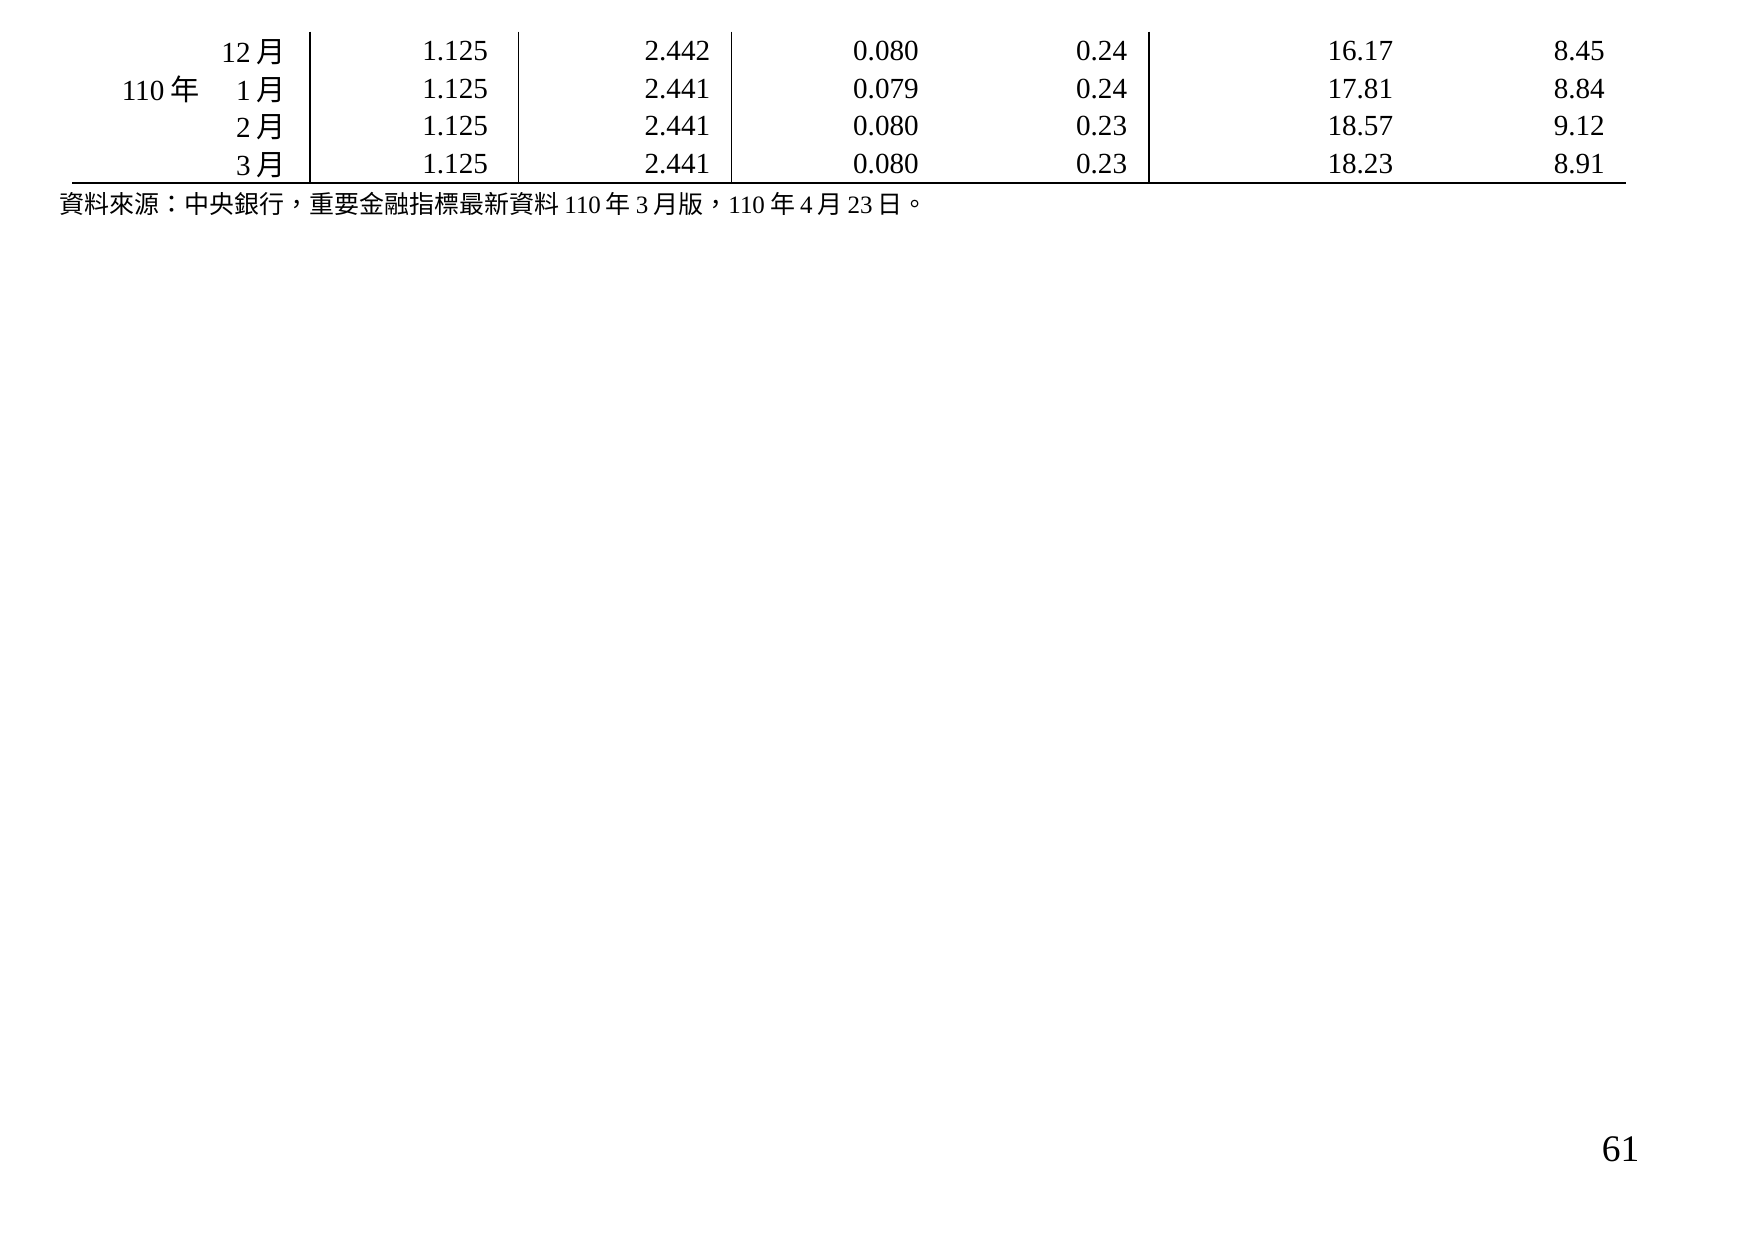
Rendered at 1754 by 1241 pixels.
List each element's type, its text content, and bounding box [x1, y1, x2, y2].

table_cell 2.441 [519, 107, 731, 144]
table_cell 12月 [72, 32, 309, 69]
table_cell 17.81 [1150, 69, 1414, 107]
table_cell 1.125 [311, 107, 518, 144]
table_cell 8.84 [1415, 69, 1626, 107]
table_cell 1.125 [311, 145, 518, 182]
text 資料來源：中央銀行，重要金融指標最新資料110年3月版，110年4月23日。 [59, 184, 1639, 222]
table_cell 0.079 [732, 69, 940, 107]
table_cell 0.23 [940, 145, 1148, 182]
table_cell 8.45 [1415, 32, 1626, 69]
table_cell 0.24 [940, 32, 1148, 69]
table_cell 2.442 [519, 32, 731, 69]
table_cell 2.441 [519, 69, 731, 107]
table_cell 0.23 [940, 107, 1148, 144]
table_cell 3月 [72, 145, 309, 182]
table_cell 9.12 [1415, 107, 1626, 144]
table_cell 0.24 [940, 69, 1148, 107]
table_cell 18.23 [1150, 145, 1414, 182]
table_cell 18.57 [1150, 107, 1414, 144]
table_cell 1.125 [311, 69, 518, 107]
table_cell 0.080 [732, 32, 940, 69]
table_cell 2.441 [519, 145, 731, 182]
table_cell 16.17 [1150, 32, 1414, 69]
table_cell 0.080 [732, 107, 940, 144]
table_cell 8.91 [1415, 145, 1626, 182]
table_cell 1.125 [311, 32, 518, 69]
table_cell 0.080 [732, 145, 940, 182]
table_cell 110年 1月 [72, 69, 309, 107]
table_cell 2月 [72, 107, 309, 144]
